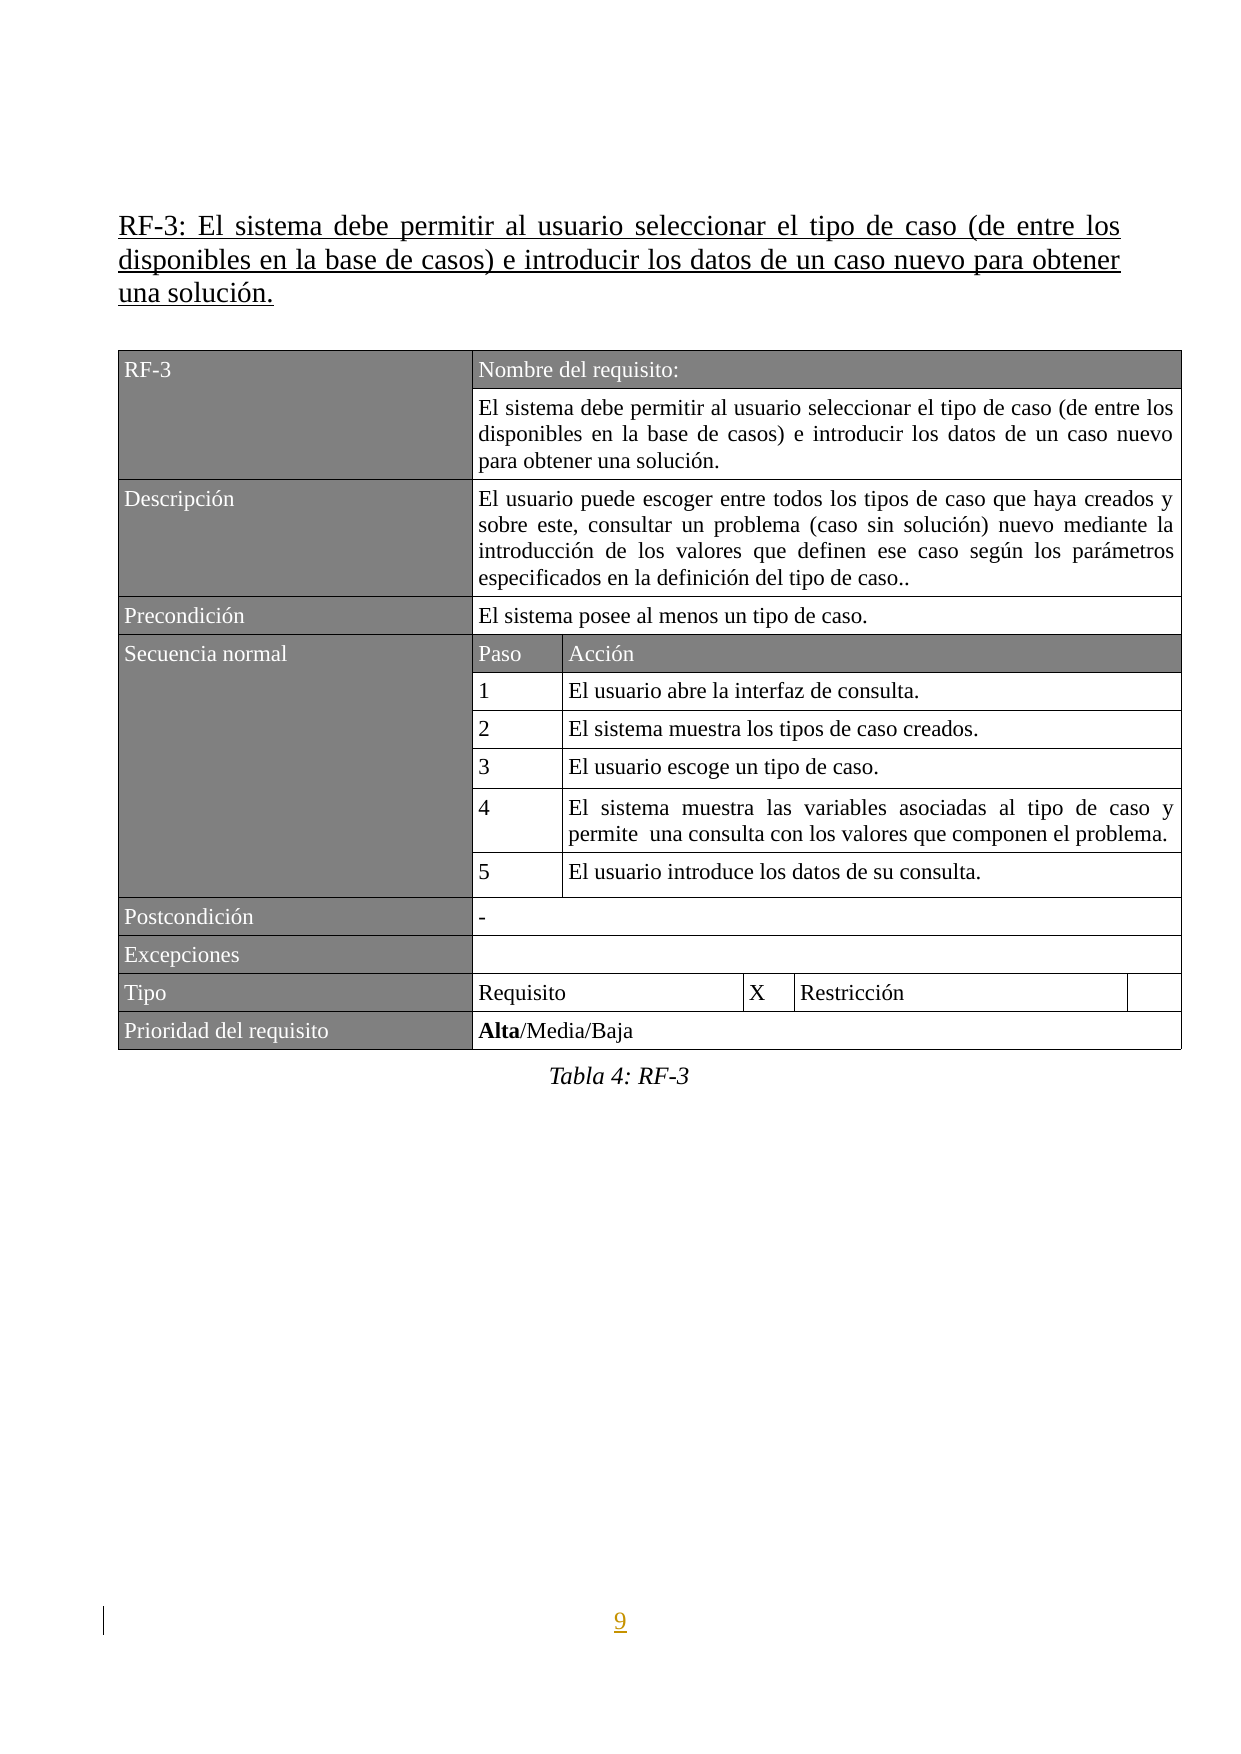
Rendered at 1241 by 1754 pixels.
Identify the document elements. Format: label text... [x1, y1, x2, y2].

table_cell [1128, 974, 1181, 1011]
table_cell El usuario puede escoger entre todos los tipos de caso que haya creados y sobre este, consultar un problema (caso sin solución) nuevo mediante la introducción de los valores que definen ese caso según los parámetros especificados en la definición del tipo de caso.. [473, 480, 1181, 596]
table_cell Restricción [795, 974, 1127, 1011]
table_cell 4 [473, 789, 562, 852]
table_header Nombre del requisito: [473, 351, 1181, 388]
table_cell El sistema muestra las variables asociadas al tipo de caso y permite una consulta con los valores que componen el problema. [563, 789, 1181, 852]
table_cell Requisito [473, 974, 743, 1011]
table_cell 3 [473, 749, 562, 788]
table_cell Acción [563, 635, 1181, 672]
table_cell 5 [473, 853, 562, 897]
table_cell X [744, 974, 794, 1011]
table_cell El usuario introduce los datos de su consulta. [563, 853, 1181, 897]
table_cell El usuario escoge un tipo de caso. [563, 749, 1181, 788]
table_cell El usuario abre la interfaz de consulta. [563, 673, 1181, 709]
table_cell El sistema posee al menos un tipo de caso. [473, 597, 1181, 634]
table_cell Postcondición [119, 898, 472, 935]
table_cell Tipo [119, 974, 472, 1011]
table_cell Descripción [119, 480, 472, 596]
table_cell El sistema debe permitir al usuario seleccionar el tipo de caso (de entre los disponibles en la base de casos) e introducir los datos de un caso nuevo para obtener una solución. [473, 389, 1181, 479]
text Tabla 4: RF-3 [118, 1061, 1122, 1090]
table_cell Alta/Media/Baja [473, 1012, 1181, 1049]
table_cell Prioridad del requisito [119, 1012, 472, 1049]
subtitle RF-3: El sistema debe permitir al usuario seleccionar el tipo de caso (de entre los disponibles en la base de casos) e introducir los datos de un caso nuevo para obtener una solución. [118, 208, 1122, 309]
table_cell 1 [473, 673, 562, 709]
table_cell Precondición [119, 597, 472, 634]
table_cell Secuencia normal [119, 635, 472, 897]
table_cell - [473, 898, 1181, 935]
table_header RF-3 [119, 351, 472, 479]
table_cell El sistema muestra los tipos de caso creados. [563, 711, 1181, 747]
table_cell [473, 936, 1181, 973]
table_cell Paso [473, 635, 562, 672]
table_cell 2 [473, 711, 562, 747]
table_cell Excepciones [119, 936, 472, 973]
